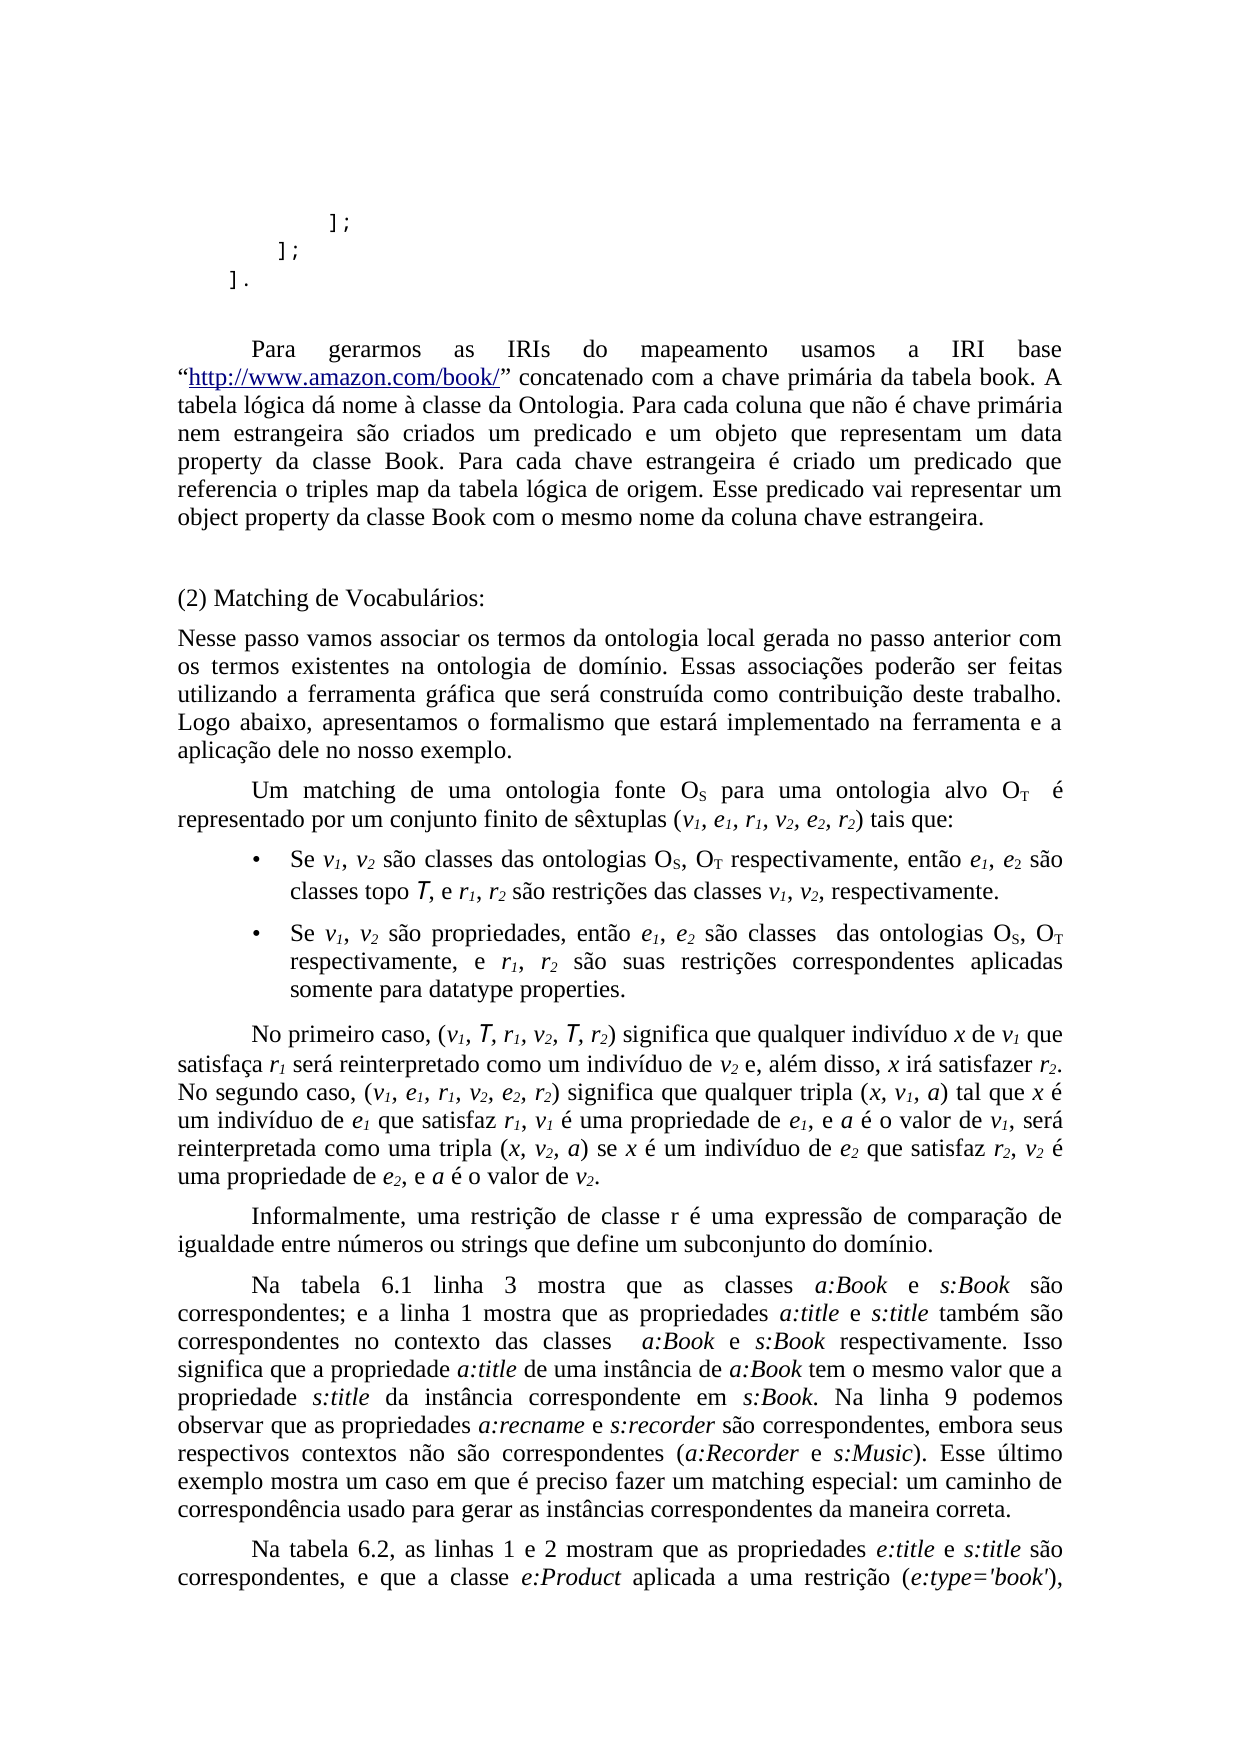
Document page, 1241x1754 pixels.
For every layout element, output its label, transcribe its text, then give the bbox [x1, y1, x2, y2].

text Na tabela 6.2, as linhas 1 e 2 mostram que as propriedades e:title e s:title são correspondentes, e que a classe e:Product aplicada a uma restrição (e:type='book'), [177, 1535, 1063, 1591]
text Para gerarmos as IRIs do mapeamento usamos a IRI base “http://www.amazon.com/book/” concatenado com a chave primária da tabela book. A tabela lógica dá nome à classe da Ontologia. Para cada coluna que não é chave primária nem estrangeira são criados um predicado e um objeto que representam um data property da classe Book. Para cada chave estrangeira é criado um predicado que referencia o triples map da tabela lógica de origem. Esse predicado vai representar um object property da classe Book com o mesmo nome da coluna chave estrangeira. [177, 334, 1063, 531]
text Nesse passo vamos associar os termos da ontologia local gerada no passo anterior com os termos existentes na ontologia de domínio. Essas associações poderão ser feitas utilizando a ferramenta gráfica que será construída como contribuição deste trabalho. Logo abaixo, apresentamos o formalismo que estará implementado na ferramenta e a aplicação dele no nosso exemplo. [177, 624, 1063, 764]
text (2) Matching de Vocabulários: [177, 583, 1063, 612]
text ]; [177, 207, 1063, 235]
text No primeiro caso, (v1, Т, r1, v2, Т, r2) significa que qualquer indivíduo x de v1 que satisfaça r1 será reinterpretado como um indivíduo de v2 e, além disso, x irá satisfazer r2. No segundo caso, (v1, e1, r1, v2, e2, r2) significa que qualquer tripla (x, v1, a) tal que x é um indivíduo de e1 que satisfaz r1, v1 é uma propriedade de e1, e a é o valor de v1, será reinterpretada como uma tripla (x, v2, a) se x é um indivíduo de e2 que satisfaz r2, v2 é uma propriedade de e2, e a é o valor de v2. [177, 1016, 1063, 1190]
text Informalmente, uma restrição de classe r é uma expressão de comparação de igualdade entre números ou strings que define um subconjunto do domínio. [177, 1202, 1063, 1258]
list Se v1, v2 são propriedades, então e1, e2 são classes das ontologias OS, OT respectivamente, e r1, r2 são suas restrições correspondentes aplicadas somente para datatype properties. [252, 919, 1063, 1003]
text Um matching de uma ontologia fonte OS para uma ontologia alvo OT é representado por um conjunto finito de sêxtuplas (v1, e1, r1, v2, e2, r2) tais que: [177, 776, 1063, 832]
list Se v1, v2 são classes das ontologias OS, OT respectivamente, então e1, e2 são classes topo Т, e r1, r2 são restrições das classes v1, v2, respectivamente. [252, 845, 1063, 907]
text Na tabela 6.1 linha 3 mostra que as classes a:Book e s:Book são correspondentes; e a linha 1 mostra que as propriedades a:title e s:title também são correspondentes no contexto das classes a:Book e s:Book respectivamente. Isso significa que a propriedade a:title de uma instância de a:Book tem o mesmo valor que a propriedade s:title da instância correspondente em s:Book. Na linha 9 podemos observar que as propriedades a:recname e s:recorder são correspondentes, embora seus respectivos contextos não são correspondentes (a:Recorder e s:Music). Esse último exemplo mostra um caso em que é preciso fazer um matching especial: um caminho de correspondência usado para gerar as instâncias correspondentes da maneira correta. [177, 1271, 1063, 1523]
text ]. [177, 264, 1063, 293]
text ]; [177, 235, 1063, 264]
